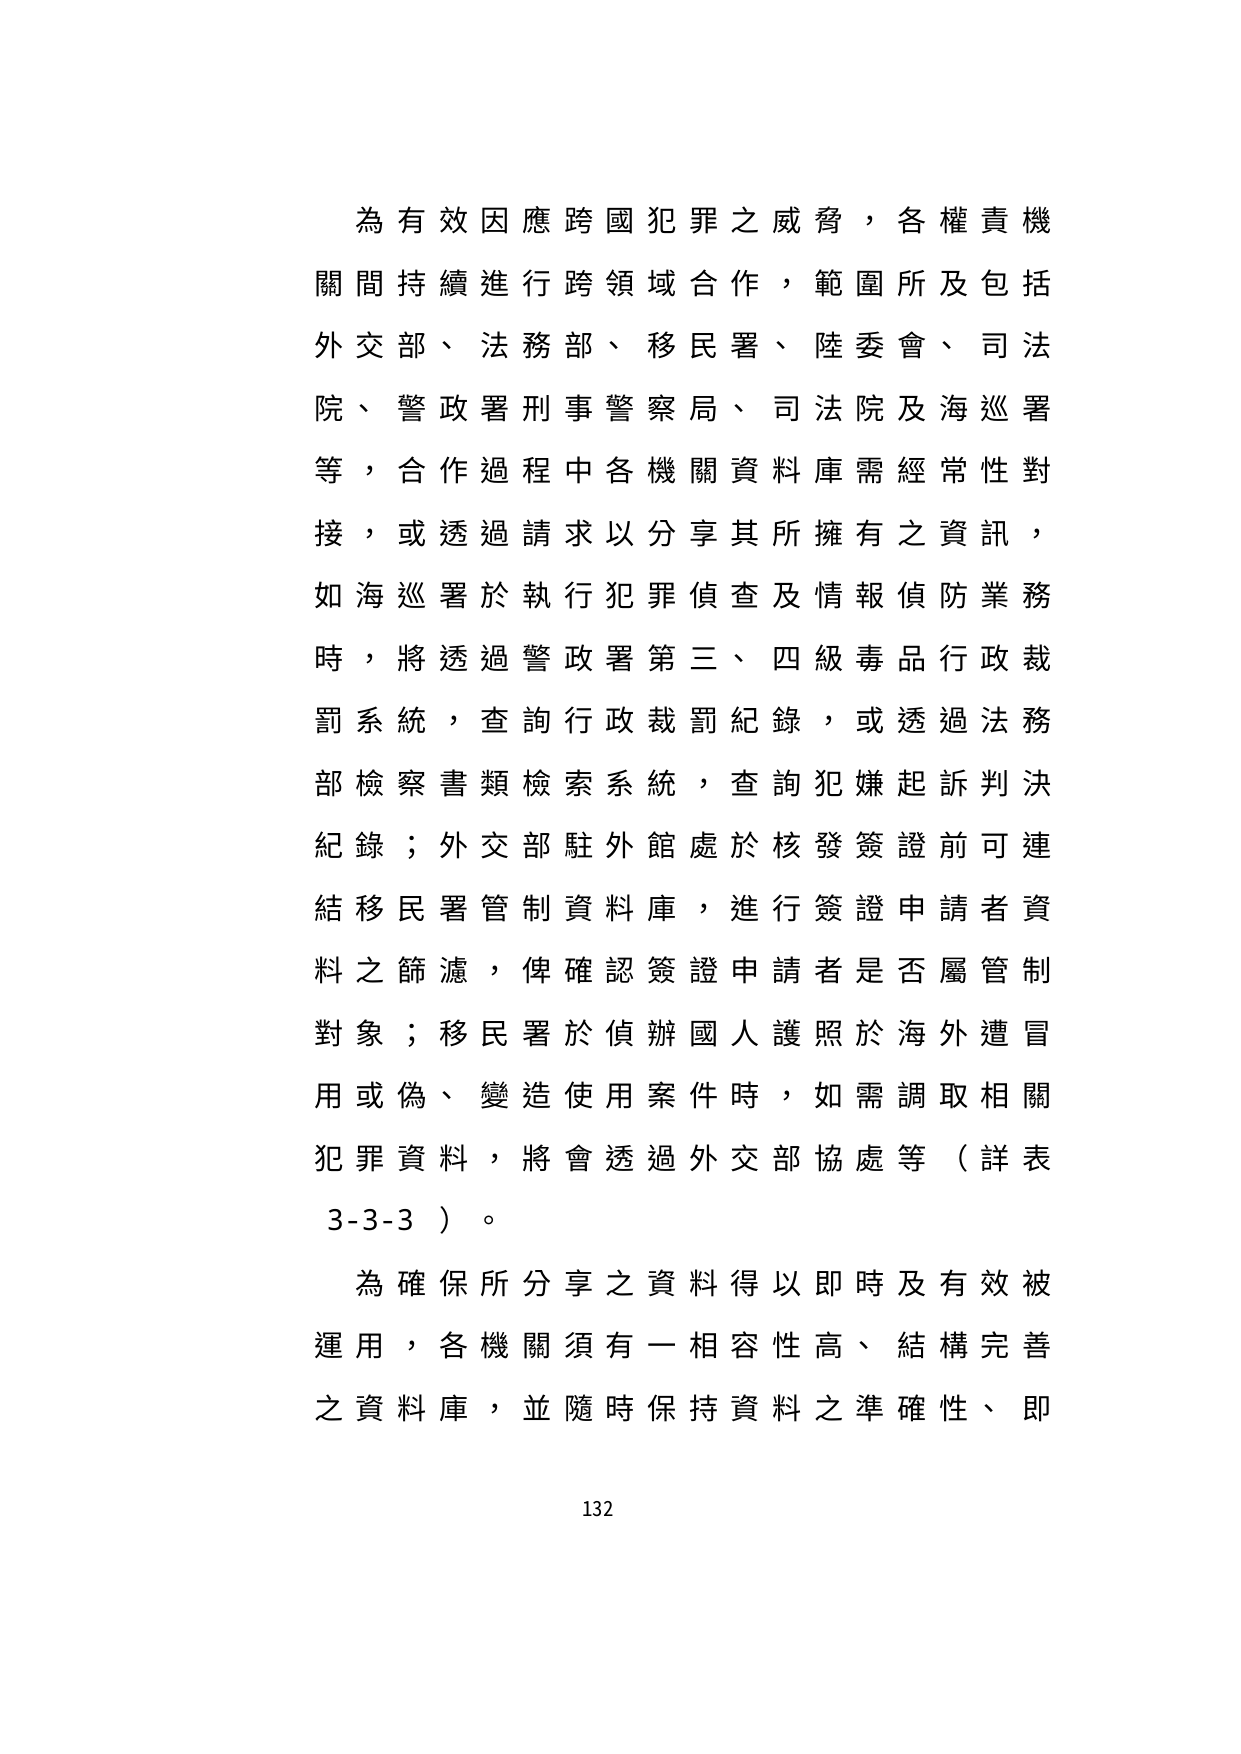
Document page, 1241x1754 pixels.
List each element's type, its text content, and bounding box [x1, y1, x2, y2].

text 為確保所分享之資料得以即時及有效被運用，各機關須有一相容性高、結構完善之資料庫，並隨時保持資料之準確性、即 [271, 1240, 1058, 1427]
text 為有效因應跨國犯罪之威脅，各權責機關間持續進行跨領域合作，範圍所及包括外交部、法務部、移民署、陸委會、司法院、警政署刑事警察局、司法院及海巡署等，合作過程中各機關資料庫需經常性對接，或透過請求以分享其所擁有之資訊，如海巡署於執行犯罪偵查及情報偵防業務時，將透過警政署第三、四級毒品行政裁罰系統，查詢行政裁罰紀錄，或透過法務部檢察書類檢索系統，查詢犯嫌起訴判決紀錄；外交部駐外館處於核發簽證前可連結移民署管制資料庫，進行簽證申請者資料之篩濾，俾確認簽證申請者是否屬管制對象；移民署於偵辦國人護照於海外遭冒用或偽、變造使用案件時，如需調取相關犯罪資料，將會透過外交部協處等（詳表3-3-3）。 [271, 177, 1058, 1240]
